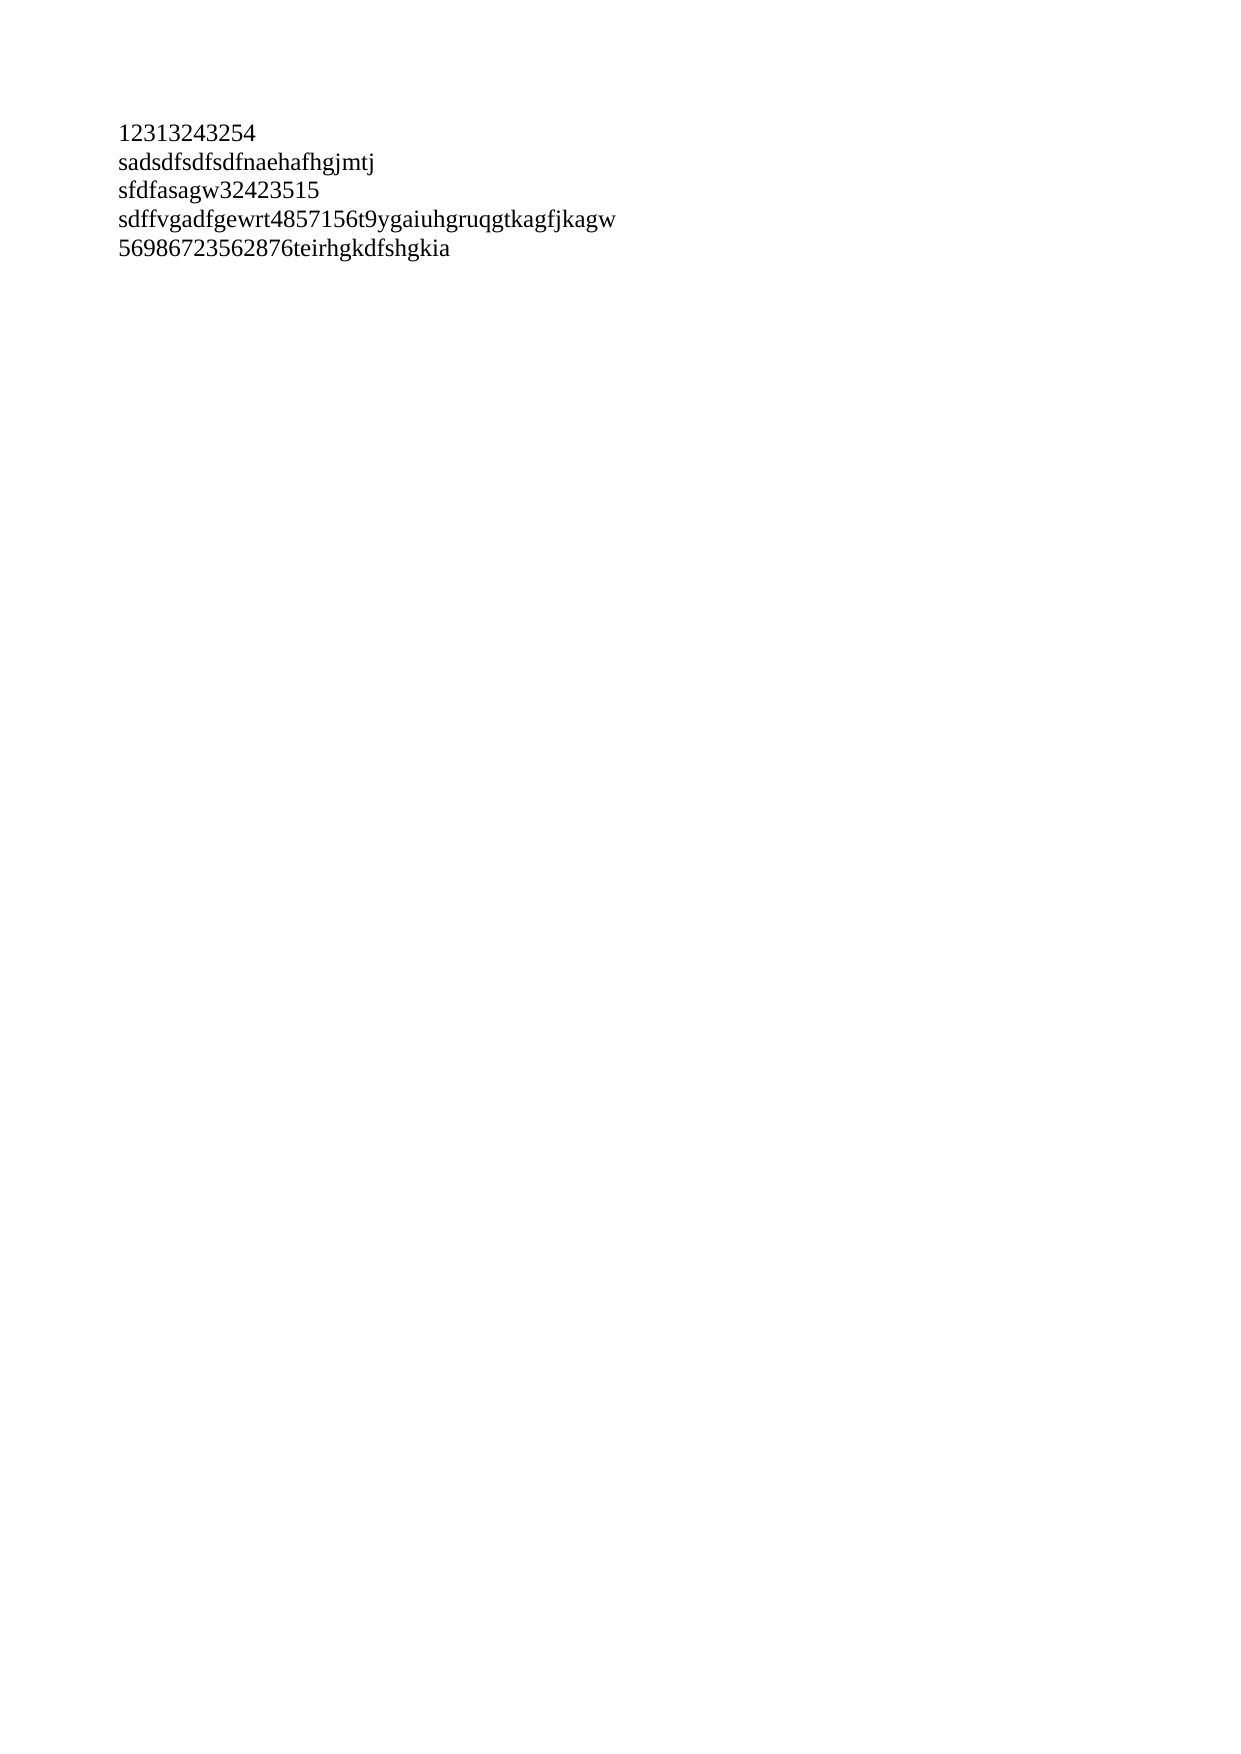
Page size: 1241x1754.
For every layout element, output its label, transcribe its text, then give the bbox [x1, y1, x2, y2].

text 12313243254 [118, 118, 1122, 147]
text sdffvgadfgewrt4857156t9ygaiuhgruqgtkagfjkagw [118, 204, 1122, 233]
text sfdfasagw32423515 [118, 176, 1122, 204]
text 56986723562876teirhgkdfshgkia [118, 233, 1122, 262]
text sadsdfsdfsdfnaehafhgjmtj [118, 147, 1122, 176]
